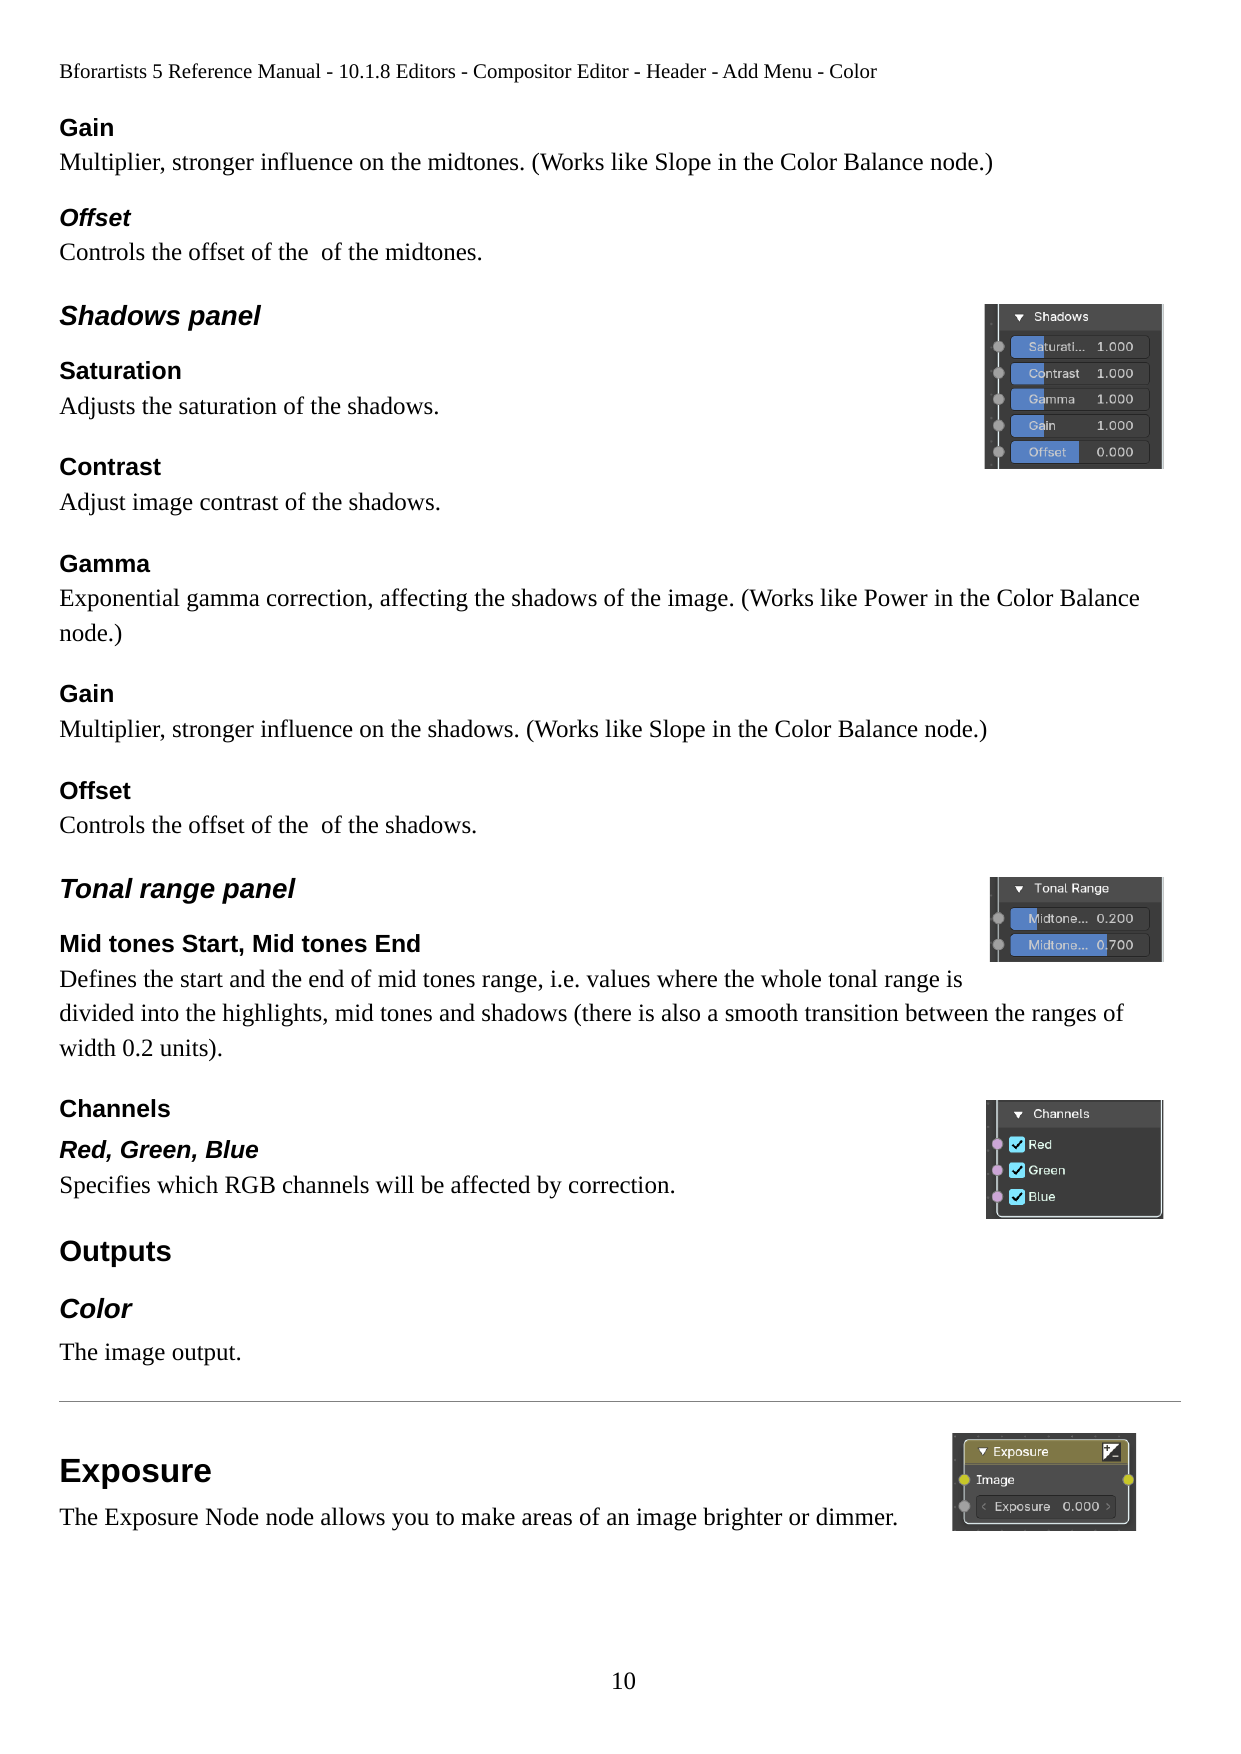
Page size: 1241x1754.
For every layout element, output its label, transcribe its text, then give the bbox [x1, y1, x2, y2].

text Controls the offset of the of the midtones. [59, 237, 1181, 266]
subtitle Offset [59, 776, 1181, 804]
subtitle Contrast [59, 452, 1181, 481]
subtitle Mid tones Start, Mid tones End [59, 929, 989, 958]
text The Exposure Node node allows you to make areas of an image brighter or dimmer. [59, 1502, 952, 1531]
subtitle Gamma [59, 549, 1181, 577]
text Defines the start and the end of mid tones range, i.e. values where the whole tonal range is divided into the highlights, mid tones and shadows (there is also a smooth transition between the ranges of width 0.2 units). [59, 964, 1181, 1062]
subtitle Channels [59, 1094, 1181, 1123]
subtitle [1137, 1451, 1181, 1490]
subtitle Gain [59, 113, 1181, 141]
subtitle Saturation [59, 356, 984, 384]
text Multiplier, stronger influence on the shadows. (Works like Slope in the Color Balance node.) [59, 714, 1181, 743]
picture [989, 877, 1164, 962]
subtitle Outputs [59, 1234, 1181, 1268]
text Specifies which RGB channels will be affected by correction. [59, 1170, 986, 1199]
subtitle [1164, 356, 1181, 384]
subtitle Color [59, 1293, 1181, 1324]
picture [984, 304, 1164, 469]
text Multiplier, stronger influence on the midtones. (Works like Slope in the Color Balance node.) [59, 147, 1181, 176]
picture [986, 1100, 1164, 1219]
subtitle Red, Green, Blue [59, 1135, 986, 1164]
text The image output. [59, 1337, 1181, 1366]
text Exponential gamma correction, affecting the shadows of the image. (Works like Power in the Color Balance node.) [59, 583, 1181, 647]
subtitle Shadows panel [59, 299, 1181, 331]
subtitle [1164, 1135, 1181, 1164]
subtitle Exposure [59, 1451, 952, 1490]
subtitle Offset [59, 203, 1181, 231]
text Controls the offset of the of the shadows. [59, 811, 1181, 839]
subtitle Gain [59, 679, 1181, 708]
picture [952, 1433, 1137, 1531]
text Adjusts the saturation of the shadows. [59, 391, 984, 419]
text Adjust image contrast of the shadows. [59, 487, 1181, 516]
subtitle Tonal range panel [59, 872, 1181, 904]
